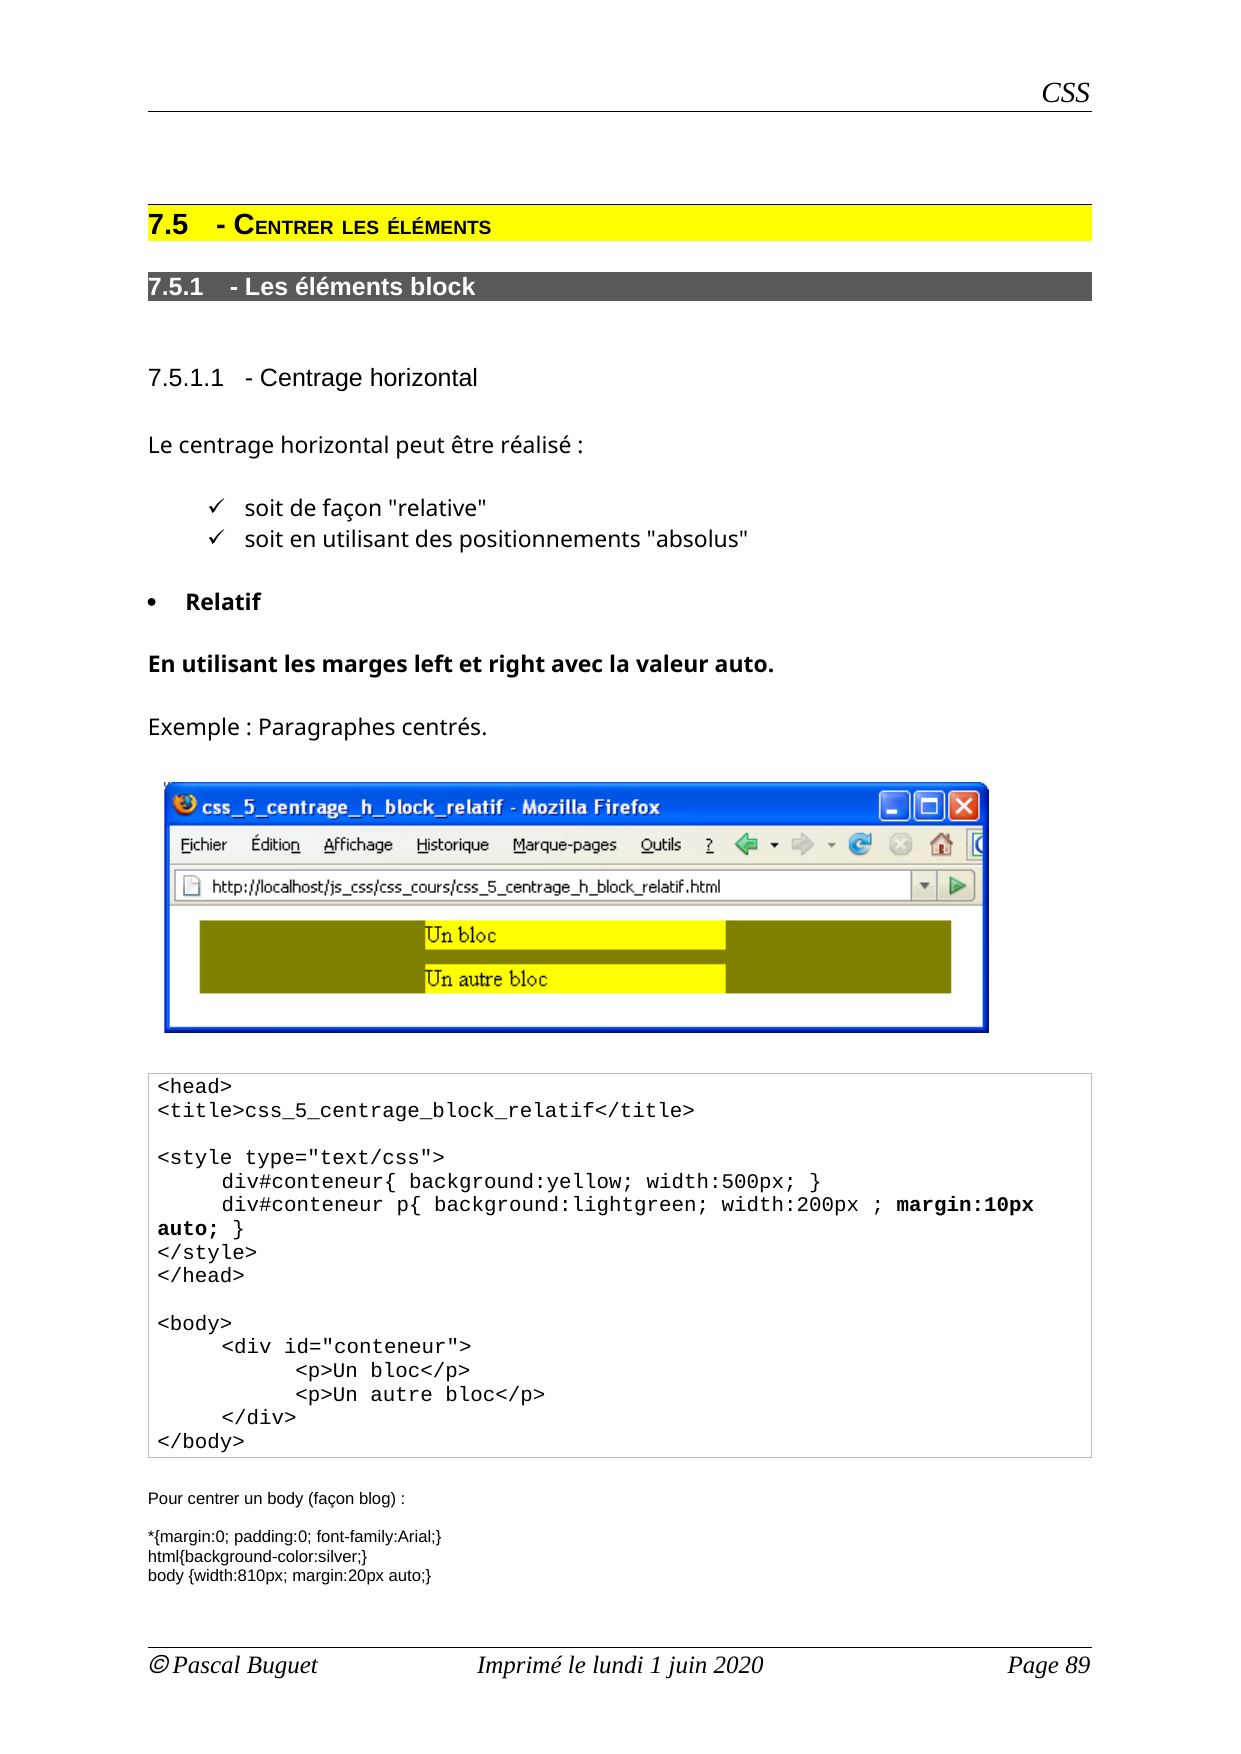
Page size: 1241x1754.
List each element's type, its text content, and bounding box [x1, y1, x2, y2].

list soit de façon "relative" [207, 492, 1092, 523]
text html{background-color:silver;} [148, 1546, 1092, 1566]
subtitle - Centrer les éléments [148, 205, 1092, 241]
text </body> [149, 1428, 1091, 1457]
list Relatif [148, 586, 1092, 617]
subtitle - Centrage horizontal [148, 363, 1092, 392]
text div#conteneur{ background:yellow; width:500px; } [149, 1168, 1091, 1191]
text body {width:810px; margin:20px auto;} [148, 1566, 1092, 1585]
text Le centrage horizontal peut être réalisé : [148, 429, 1092, 461]
text <style type="text/css"> [149, 1144, 1091, 1168]
text <body> [149, 1309, 1091, 1333]
text </div> [149, 1404, 1091, 1428]
text <title>css_5_centrage_block_relatif</title> [149, 1097, 1091, 1120]
text Pour centrer un body (façon blog) : [148, 1489, 1092, 1508]
text </head> [149, 1262, 1091, 1286]
text <p>Un bloc</p> [149, 1357, 1091, 1381]
text </style> [149, 1239, 1091, 1262]
text *{margin:0; padding:0; font-family:Arial;} [148, 1527, 1092, 1546]
text <head> [149, 1074, 1091, 1097]
subtitle - Les éléments block [148, 272, 1092, 301]
text En utilisant les marges left et right avec la valeur auto. [148, 648, 1092, 679]
text Exemple : Paragraphes centrés. [148, 711, 1092, 742]
text <div id="conteneur"> [149, 1333, 1091, 1357]
picture [164, 782, 989, 1033]
list soit en utilisant des positionnements "absolus" [207, 523, 1092, 554]
text div#conteneur p{ background:lightgreen; width:200px ; margin:10px auto; } [149, 1191, 1091, 1239]
text <p>Un autre bloc</p> [149, 1381, 1091, 1404]
